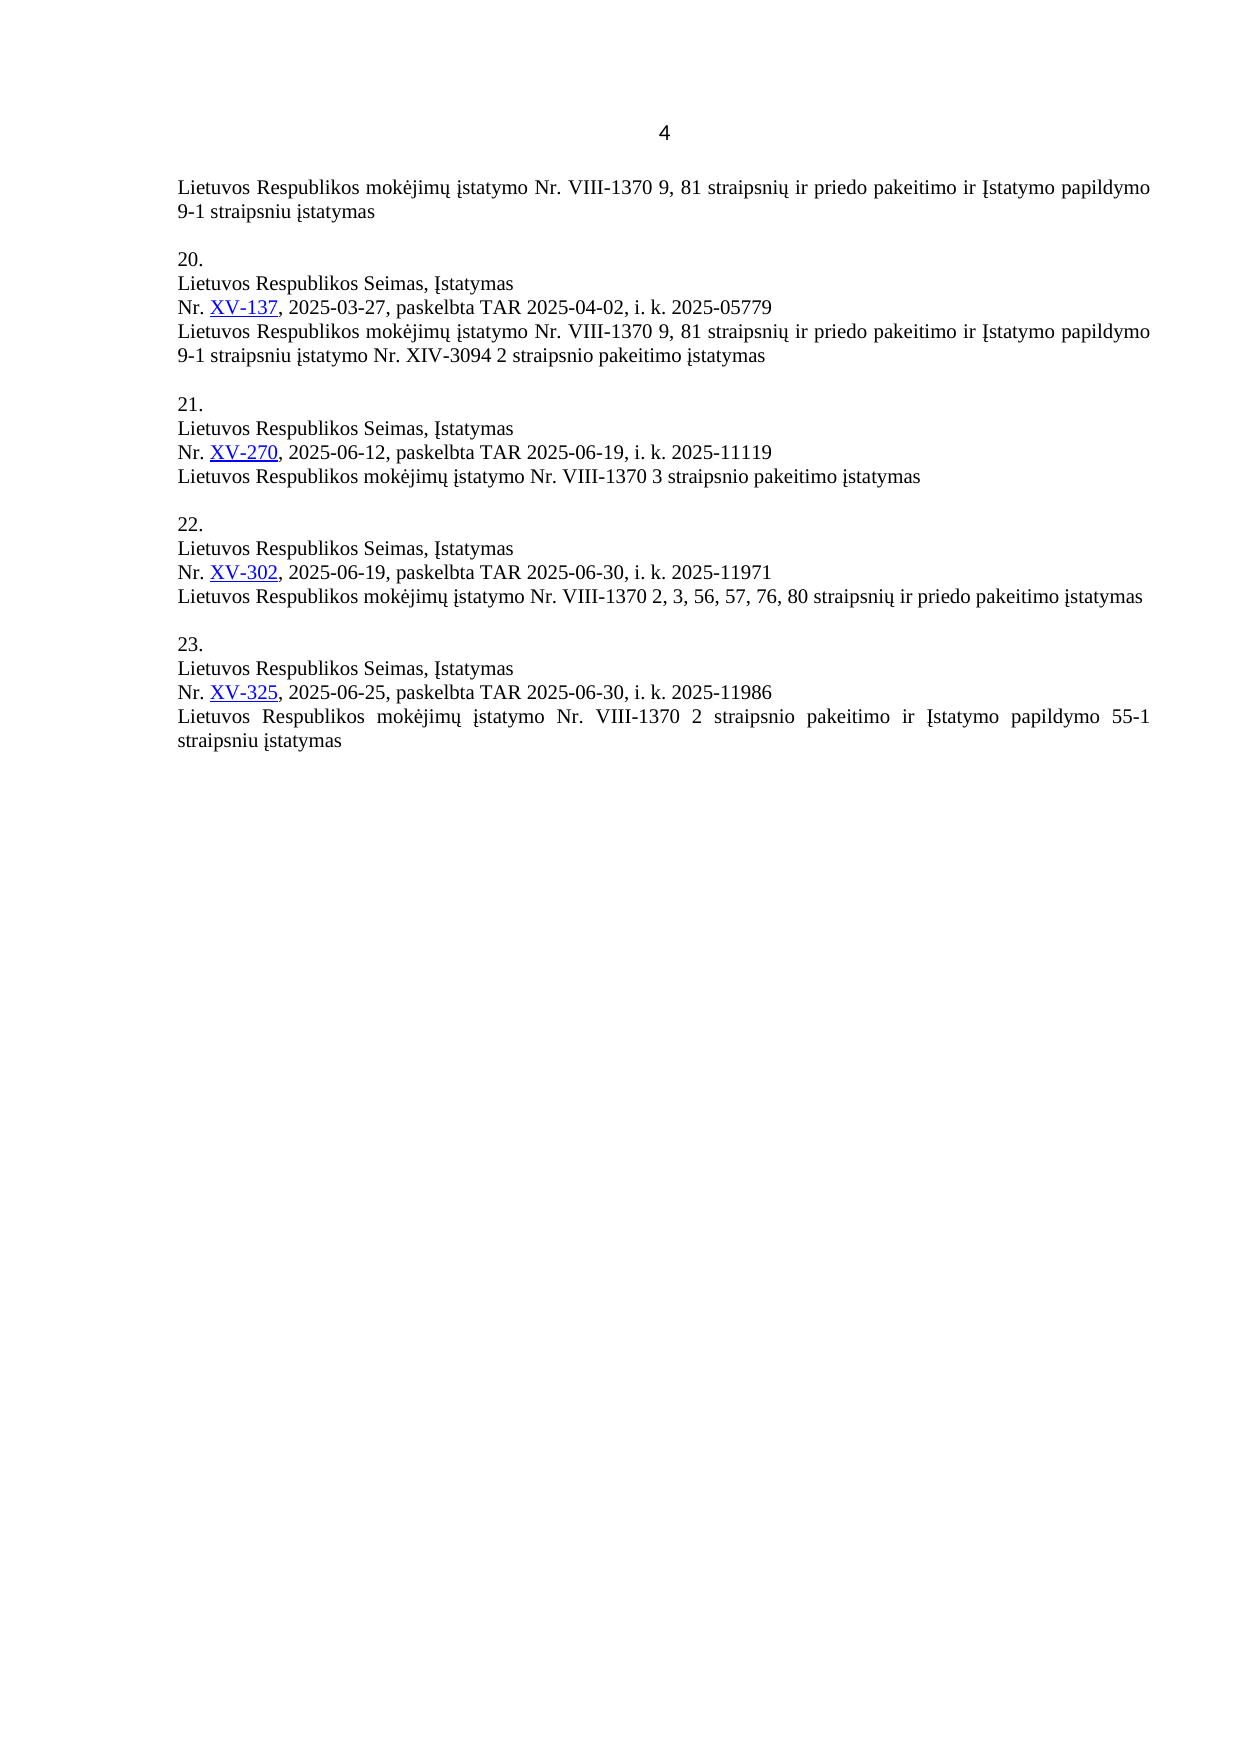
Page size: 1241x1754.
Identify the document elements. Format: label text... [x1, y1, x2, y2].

text Lietuvos Respublikos Seimas, Įstatymas [177, 271, 1152, 295]
text Nr. XV-302, 2025-06-19, paskelbta TAR 2025-06-30, i. k. 2025-11971 [177, 560, 1152, 584]
text 22. [177, 512, 1152, 536]
text 20. [177, 247, 1152, 271]
text Lietuvos Respublikos mokėjimų įstatymo Nr. VIII-1370 9, 81 straipsnių ir priedo pakeitimo ir Įstatymo papildymo 9-1 straipsniu įstatymas [177, 175, 1152, 223]
text 21. [177, 391, 1152, 416]
text Nr. XV-270, 2025-06-12, paskelbta TAR 2025-06-19, i. k. 2025-11119 [177, 439, 1152, 464]
text Lietuvos Respublikos Seimas, Įstatymas [177, 416, 1152, 439]
text Lietuvos Respublikos mokėjimų įstatymo Nr. VIII-1370 2, 3, 56, 57, 76, 80 straipsnių ir priedo pakeitimo įstatymas [177, 584, 1152, 608]
text Lietuvos Respublikos mokėjimų įstatymo Nr. VIII-1370 9, 81 straipsnių ir priedo pakeitimo ir Įstatymo papildymo 9-1 straipsniu įstatymo Nr. XIV-3094 2 straipsnio pakeitimo įstatymas [177, 319, 1152, 367]
text Nr. XV-325, 2025-06-25, paskelbta TAR 2025-06-30, i. k. 2025-11986 [177, 680, 1152, 704]
text Lietuvos Respublikos mokėjimų įstatymo Nr. VIII-1370 2 straipsnio pakeitimo ir Įstatymo papildymo 55-1 straipsniu įstatymas [177, 704, 1152, 752]
text Lietuvos Respublikos Seimas, Įstatymas [177, 536, 1152, 560]
text 23. [177, 632, 1152, 656]
text Lietuvos Respublikos mokėjimų įstatymo Nr. VIII-1370 3 straipsnio pakeitimo įstatymas [177, 464, 1152, 488]
text Nr. XV-137, 2025-03-27, paskelbta TAR 2025-04-02, i. k. 2025-05779 [177, 295, 1152, 319]
text Lietuvos Respublikos Seimas, Įstatymas [177, 656, 1152, 680]
